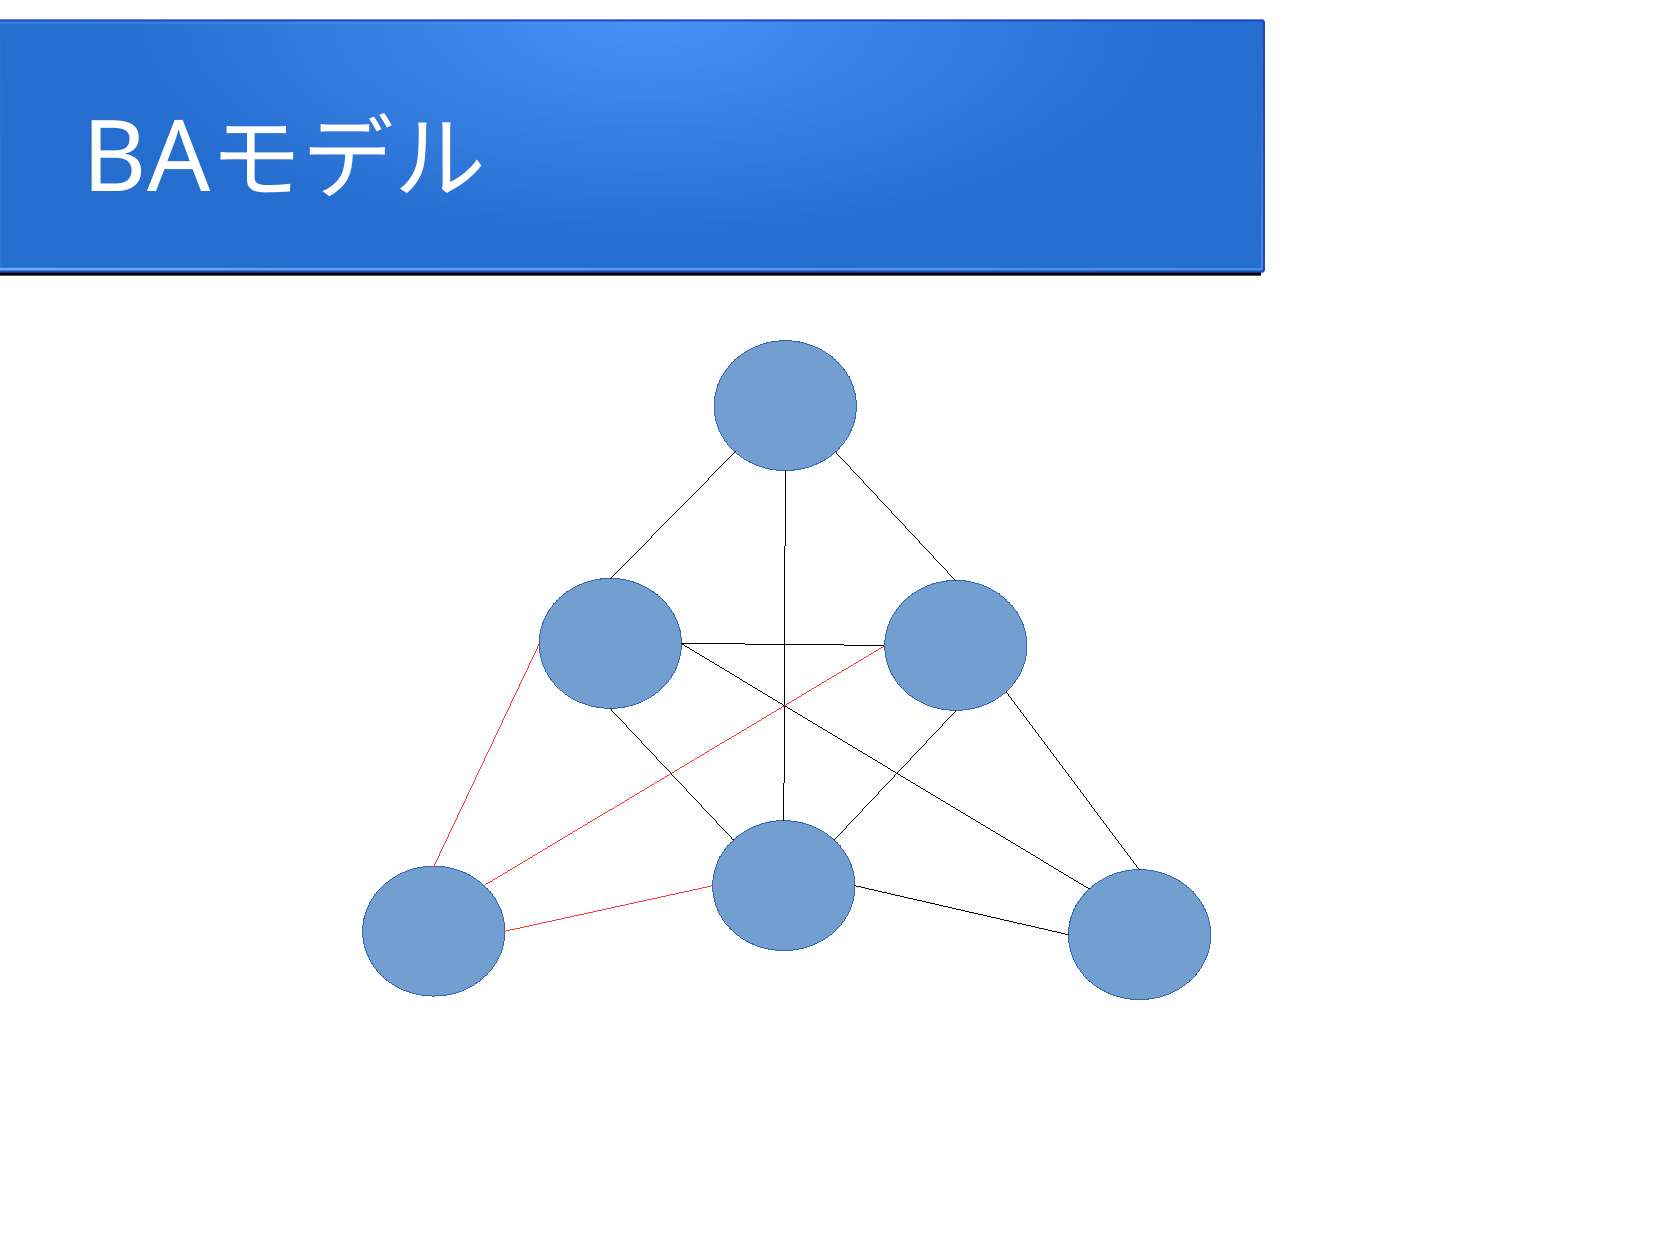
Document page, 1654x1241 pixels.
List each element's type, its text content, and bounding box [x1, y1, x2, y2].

text_box [714, 340, 857, 471]
title BAモデル [82, 49, 1250, 257]
text_box [1068, 869, 1211, 1000]
text_box [884, 580, 1027, 711]
text_box [712, 820, 855, 951]
text_box [362, 866, 505, 997]
text_box [539, 578, 682, 709]
